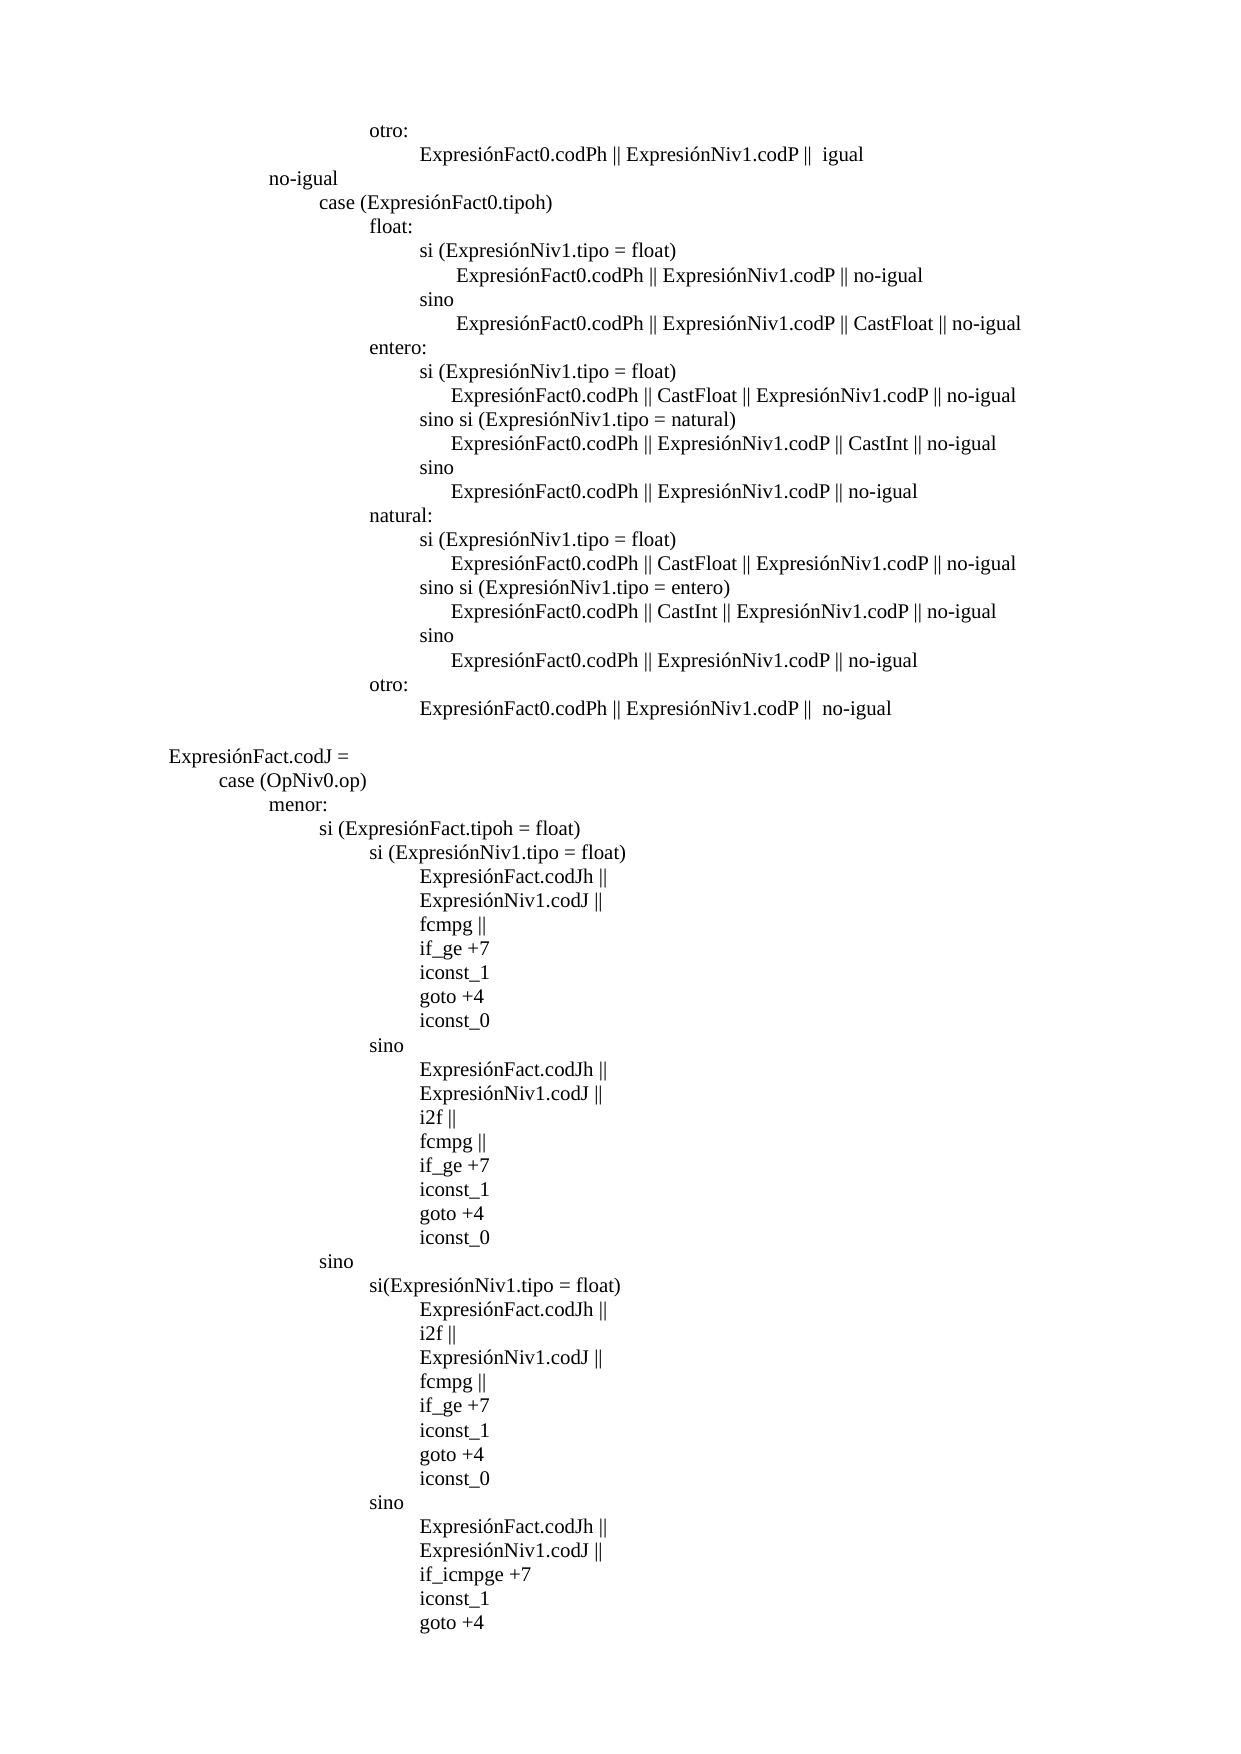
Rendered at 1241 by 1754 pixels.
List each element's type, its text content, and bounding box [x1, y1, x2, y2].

text si (ExpresiónNiv1.tipo = float) [118, 238, 1122, 262]
text ExpresiónFact0.codPh || ExpresiónNiv1.codP || igual [118, 142, 1122, 166]
text i2f || [118, 1105, 1122, 1129]
text iconst_1 [118, 960, 1122, 984]
text ExpresiónFact.codJh || [118, 1514, 1122, 1538]
text goto +4 [118, 1442, 1122, 1466]
text natural: [118, 503, 1122, 527]
text ExpresiónFact0.codPh || ExpresiónNiv1.codP || no-igual [118, 262, 1122, 287]
text sino [118, 1032, 1122, 1057]
text ExpresiónFact0.codPh || ExpresiónNiv1.codP || no-igual [118, 647, 1122, 672]
text ExpresiónNiv1.codJ || [118, 1538, 1122, 1562]
text si(ExpresiónNiv1.tipo = float) [118, 1273, 1122, 1297]
text iconst_0 [118, 1466, 1122, 1490]
text sino [118, 1490, 1122, 1514]
text ExpresiónFact.codJh || [118, 864, 1122, 888]
text fcmpg || [118, 1369, 1122, 1393]
text si (ExpresiónNiv1.tipo = float) [118, 359, 1122, 383]
text ExpresiónFact0.codPh || CastFloat || ExpresiónNiv1.codP || no-igual [118, 383, 1122, 407]
text if_ge +7 [118, 1153, 1122, 1177]
text iconst_0 [118, 1008, 1122, 1032]
text ExpresiónFact0.codPh || ExpresiónNiv1.codP || no-igual [118, 479, 1122, 503]
text ExpresiónFact.codJ = [118, 744, 1122, 768]
text sino [118, 287, 1122, 311]
text i2f || [118, 1321, 1122, 1345]
text goto +4 [118, 984, 1122, 1008]
text iconst_1 [118, 1417, 1122, 1442]
text ExpresiónFact0.codPh || ExpresiónNiv1.codP || CastFloat || no-igual [118, 311, 1122, 335]
text menor: [118, 792, 1122, 816]
text goto +4 [118, 1201, 1122, 1225]
text fcmpg || [118, 912, 1122, 936]
text iconst_1 [118, 1586, 1122, 1610]
text iconst_0 [118, 1225, 1122, 1249]
text if_ge +7 [118, 936, 1122, 960]
text sino [118, 455, 1122, 479]
text ExpresiónFact0.codPh || ExpresiónNiv1.codP || no-igual [118, 696, 1122, 720]
text ExpresiónNiv1.codJ || [118, 1081, 1122, 1105]
text sino si (ExpresiónNiv1.tipo = natural) [118, 407, 1122, 431]
text if_icmpge +7 [118, 1562, 1122, 1586]
text entero: [118, 335, 1122, 359]
text si (ExpresiónNiv1.tipo = float) [118, 527, 1122, 551]
text si (ExpresiónFact.tipoh = float) [118, 816, 1122, 840]
text ExpresiónFact.codJh || [118, 1057, 1122, 1081]
text goto +4 [118, 1610, 1122, 1634]
text sino si (ExpresiónNiv1.tipo = entero) [118, 575, 1122, 599]
text ExpresiónFact0.codPh || CastInt || ExpresiónNiv1.codP || no-igual [118, 599, 1122, 623]
text sino [118, 623, 1122, 647]
text case (ExpresiónFact0.tipoh) [118, 190, 1122, 214]
text if_ge +7 [118, 1393, 1122, 1417]
text otro: [118, 672, 1122, 696]
text float: [118, 214, 1122, 238]
text si (ExpresiónNiv1.tipo = float) [118, 840, 1122, 864]
text otro: [118, 118, 1122, 142]
text fcmpg || [118, 1129, 1122, 1153]
text ExpresiónFact0.codPh || ExpresiónNiv1.codP || CastInt || no-igual [118, 431, 1122, 455]
text ExpresiónNiv1.codJ || [118, 888, 1122, 912]
text ExpresiónFact.codJh || [118, 1297, 1122, 1321]
text case (OpNiv0.op) [118, 768, 1122, 792]
text no-igual [118, 166, 1122, 190]
text iconst_1 [118, 1177, 1122, 1201]
text ExpresiónFact0.codPh || CastFloat || ExpresiónNiv1.codP || no-igual [118, 551, 1122, 575]
text sino [118, 1249, 1122, 1273]
text ExpresiónNiv1.codJ || [118, 1345, 1122, 1369]
